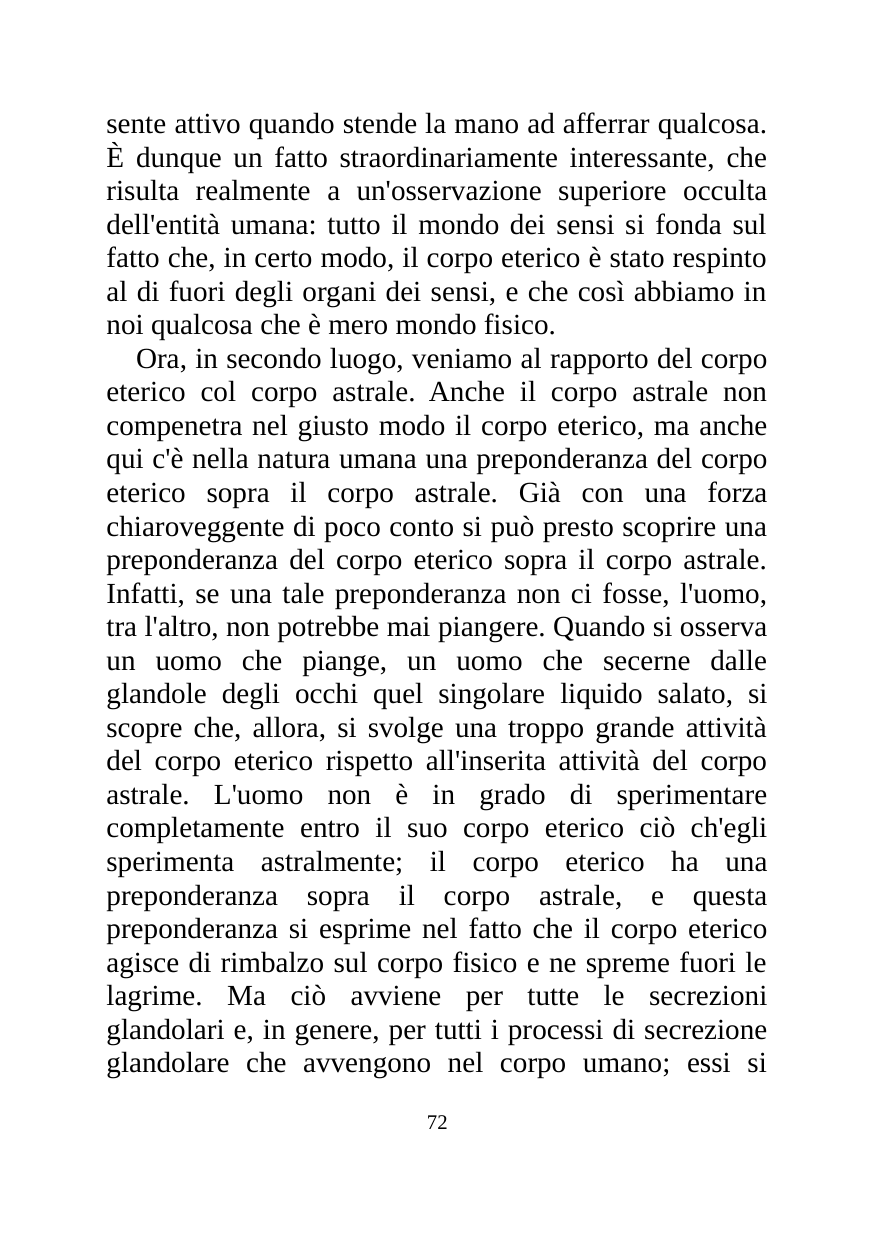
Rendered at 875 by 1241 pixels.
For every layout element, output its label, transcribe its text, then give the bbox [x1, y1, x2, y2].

text sente attivo quando stende la mano ad afferrar qualcosa. È dunque un fatto straordinariamente interessante, che risulta realmente a un'osservazione superiore occulta dell'entità umana: tutto il mondo dei sensi si fonda sul fatto che, in certo modo, il corpo eterico è stato respinto al di fuori degli organi dei sensi, e che così abbiamo in noi qualcosa che è mero mondo fisico. [106, 106, 768, 341]
text Ora, in secondo luogo, veniamo al rapporto del corpo eterico col corpo astrale. Anche il corpo astrale non compenetra nel giusto modo il corpo eterico, ma anche qui c'è nella natura umana una preponderanza del corpo eterico sopra il corpo astrale. Già con una forza chiaroveggente di poco conto si può presto scoprire una preponderanza del corpo eterico sopra il corpo astrale. Infatti, se una tale preponderanza non ci fosse, l'uomo, tra l'altro, non potrebbe mai piangere. Quando si osserva un uomo che piange, un uomo che secerne dalle glandole degli occhi quel singolare liquido salato, si scopre che, allora, si svolge una troppo grande attività del corpo eterico rispetto all'inserita attività del corpo astrale. L'uomo non è in grado di sperimentare completamente entro il suo corpo eterico ciò ch'egli sperimenta astralmente; il corpo eterico ha una preponderanza sopra il corpo astrale, e questa preponderanza si esprime nel fatto che il corpo eterico agisce di rimbalzo sul corpo fisico e ne spreme fuori le lagrime. Ma ciò avviene per tutte le secrezioni glandolari e, in genere, per tutti i processi di secrezione glandolare che avvengono nel corpo umano; essi si [106, 341, 768, 1079]
